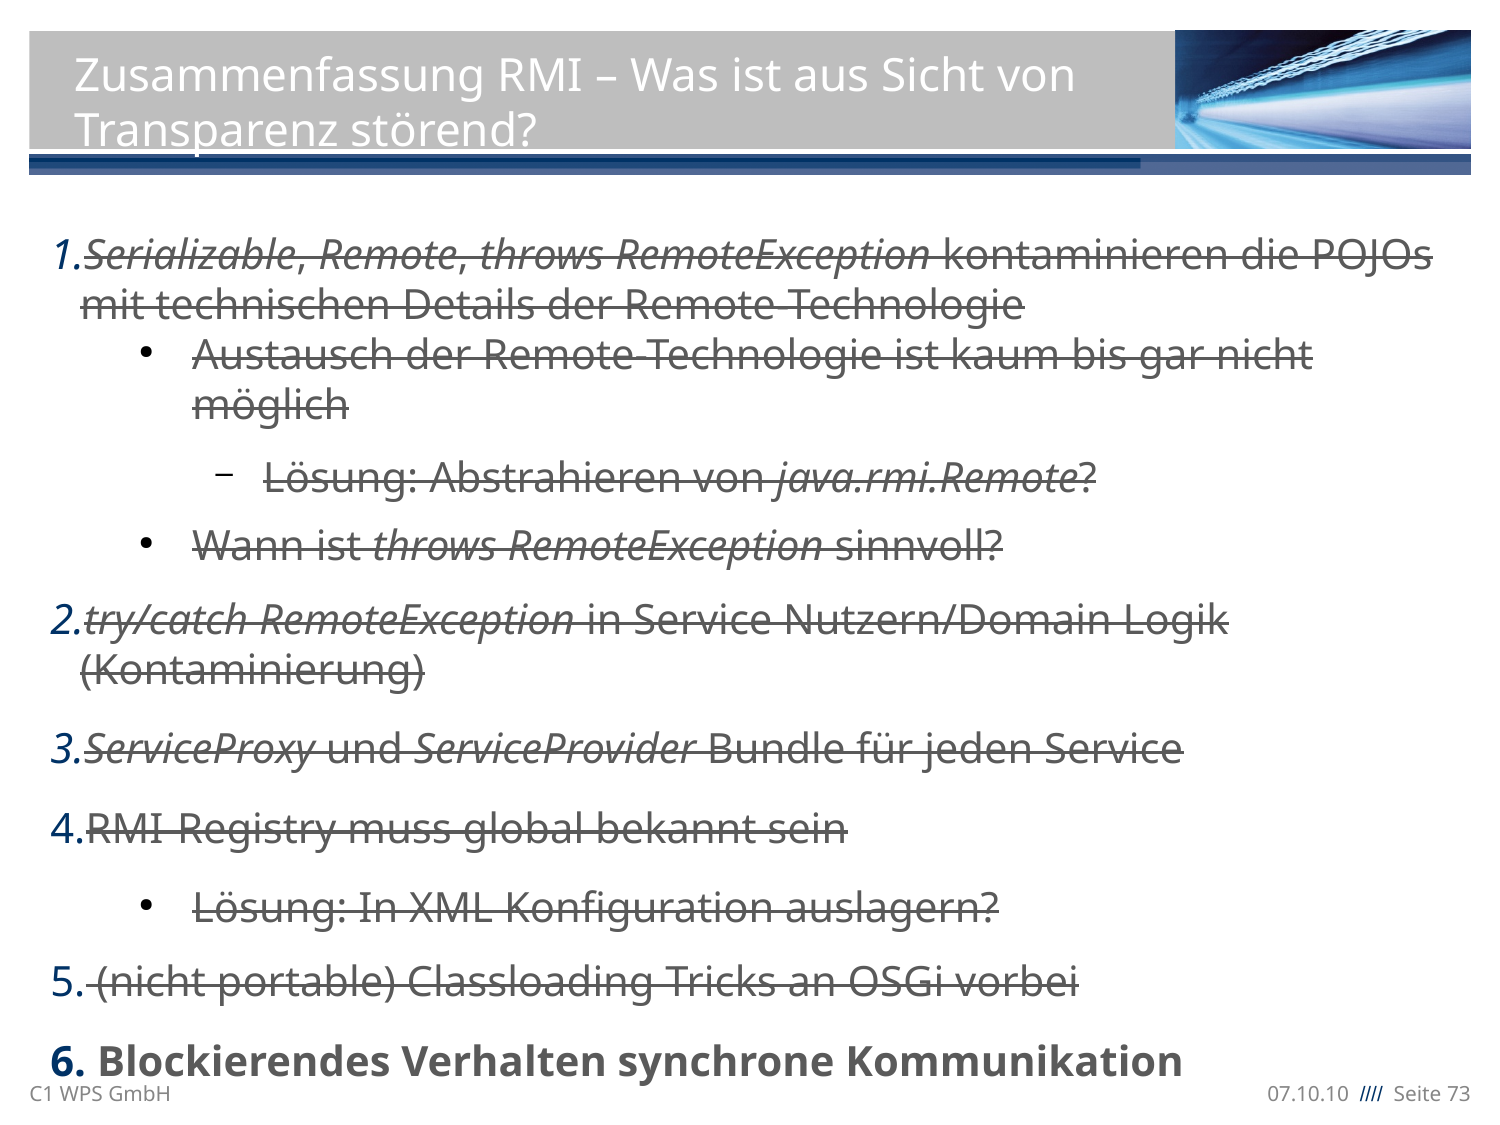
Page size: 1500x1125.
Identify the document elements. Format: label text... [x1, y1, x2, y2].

list Serializable, Remote, throws RemoteException kontaminieren die POJOs mit technischen Details der Remote-Technologie Austausch der Remote-Technologie ist kaum bis gar nicht möglich Lösung: Abstrahieren von java.rmi.Remote? Wann ist throws RemoteException sinnvoll? try/catch RemoteException in Service Nutzern/Domain Logik (Kontaminierung) ServiceProxy und ServiceProvider Bundle für jeden Service RMI-Registry muss global bekannt sein Lösung: In XML Konfiguration auslagern? (nicht portable) Classloading Tricks an OSGi vorbei Blockierendes Verhalten synchrone Kommunikation [35, 212, 1477, 1063]
picture [29, 154, 1471, 175]
title Zusammenfassung RMI – Was ist aus Sicht von Transparenz störend? [29, 31, 1176, 149]
picture [1175, 30, 1471, 149]
